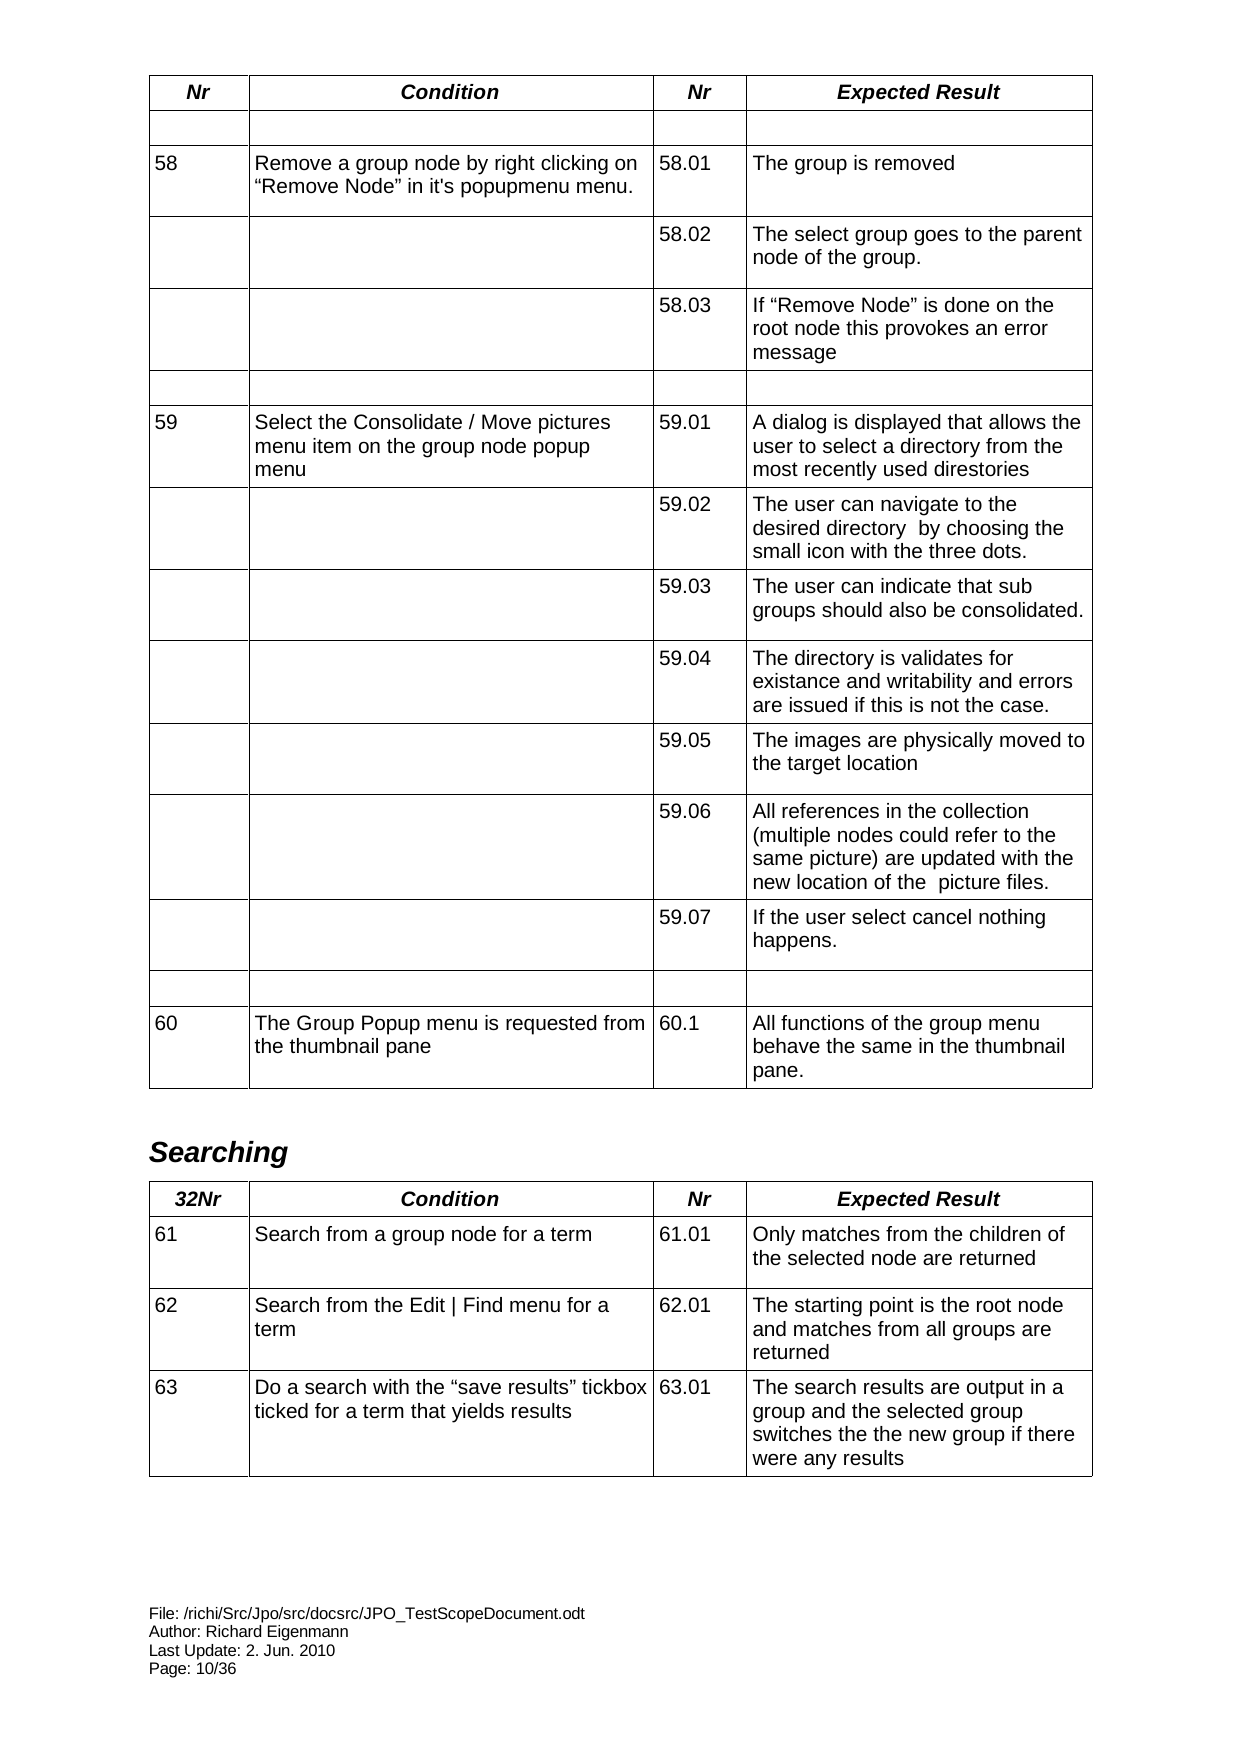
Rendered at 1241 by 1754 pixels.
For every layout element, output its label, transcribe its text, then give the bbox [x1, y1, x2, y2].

subtitle Searching [148, 1136, 1092, 1169]
table_cell 58.01 [654, 146, 746, 216]
table_cell [250, 289, 653, 370]
table_cell [150, 371, 248, 405]
table_header Nr [150, 76, 248, 110]
table_cell [654, 971, 746, 1006]
table_cell 59.06 [654, 795, 746, 899]
table_cell [150, 724, 248, 794]
table_cell A dialog is displayed that allows the user to select a directory from the most recently used direstories [747, 406, 1092, 487]
table_cell [250, 641, 653, 723]
table_cell The search results are output in a group and the selected group switches the the new group if there were any results [747, 1371, 1092, 1476]
table_cell [150, 641, 248, 723]
table_cell Search from the Edit | Find menu for a term [250, 1289, 653, 1370]
table_cell 63.01 [654, 1371, 746, 1476]
table_header Expected Result [747, 76, 1092, 110]
table_cell 59 [150, 406, 248, 487]
table_header Nr [654, 76, 746, 110]
table_header Expected Result [747, 1182, 1092, 1216]
table_cell 63 [150, 1371, 248, 1476]
table_cell Only matches from the children of the selected node are returned [747, 1217, 1092, 1288]
table_cell The user can navigate to the desired directory by choosing the small icon with the three dots. [747, 488, 1092, 569]
table_cell The user can indicate that sub groups should also be consolidated. [747, 570, 1092, 640]
table_cell [250, 371, 653, 405]
table_cell 58.02 [654, 217, 746, 288]
table_cell [747, 371, 1092, 405]
table_cell 59.07 [654, 900, 746, 970]
table_cell 62.01 [654, 1289, 746, 1370]
table_cell [250, 900, 653, 970]
table_cell [150, 900, 248, 970]
table_cell The group is removed [747, 146, 1092, 216]
table_cell [150, 289, 248, 370]
table_cell 58 [150, 146, 248, 216]
table_cell 60 [150, 1007, 248, 1088]
table_cell [150, 111, 248, 145]
table_cell [250, 488, 653, 569]
table_cell [250, 724, 653, 794]
table_cell Do a search with the “save results” tickbox ticked for a term that yields results [250, 1371, 653, 1476]
table_cell If the user select cancel nothing happens. [747, 900, 1092, 970]
table_cell The Group Popup menu is requested from the thumbnail pane [250, 1007, 653, 1088]
table_cell [150, 570, 248, 640]
table_cell The directory is validates for existance and writability and errors are issued if this is not the case. [747, 641, 1092, 723]
table_cell 59.03 [654, 570, 746, 640]
table_cell 58.03 [654, 289, 746, 370]
table_cell [150, 488, 248, 569]
table_cell If “Remove Node” is done on the root node this provokes an error message [747, 289, 1092, 370]
table_header Condition [250, 1182, 653, 1216]
table_cell [250, 217, 653, 288]
table_cell [654, 371, 746, 405]
table_cell [150, 971, 248, 1006]
table_cell 59.05 [654, 724, 746, 794]
table_cell 62 [150, 1289, 248, 1370]
table_cell [250, 570, 653, 640]
table_cell [747, 971, 1092, 1006]
table_cell 61.01 [654, 1217, 746, 1288]
table_cell 61 [150, 1217, 248, 1288]
table_cell [747, 111, 1092, 145]
table_cell Search from a group node for a term [250, 1217, 653, 1288]
table_cell All references in the collection (multiple nodes could refer to the same picture) are updated with the new location of the picture files. [747, 795, 1092, 899]
table_cell 59.04 [654, 641, 746, 723]
table_cell [250, 111, 653, 145]
table_cell Select the Consolidate / Move pictures menu item on the group node popup menu [250, 406, 653, 487]
table_cell The starting point is the root node and matches from all groups are returned [747, 1289, 1092, 1370]
table_cell [250, 795, 653, 899]
table_header Condition [250, 76, 653, 110]
table_cell The select group goes to the parent node of the group. [747, 217, 1092, 288]
table_header Nr [654, 1182, 746, 1216]
table_cell [654, 111, 746, 145]
table_cell The images are physically moved to the target location [747, 724, 1092, 794]
table_cell [150, 795, 248, 899]
table_cell [250, 971, 653, 1006]
table_cell All functions of the group menu behave the same in the thumbnail pane. [747, 1007, 1092, 1088]
table_cell 60.1 [654, 1007, 746, 1088]
table_cell Remove a group node by right clicking on “Remove Node” in it's popupmenu menu. [250, 146, 653, 216]
table_cell 59.02 [654, 488, 746, 569]
table_cell [150, 217, 248, 288]
table_cell 59.01 [654, 406, 746, 487]
table_header 32Nr [150, 1182, 248, 1216]
